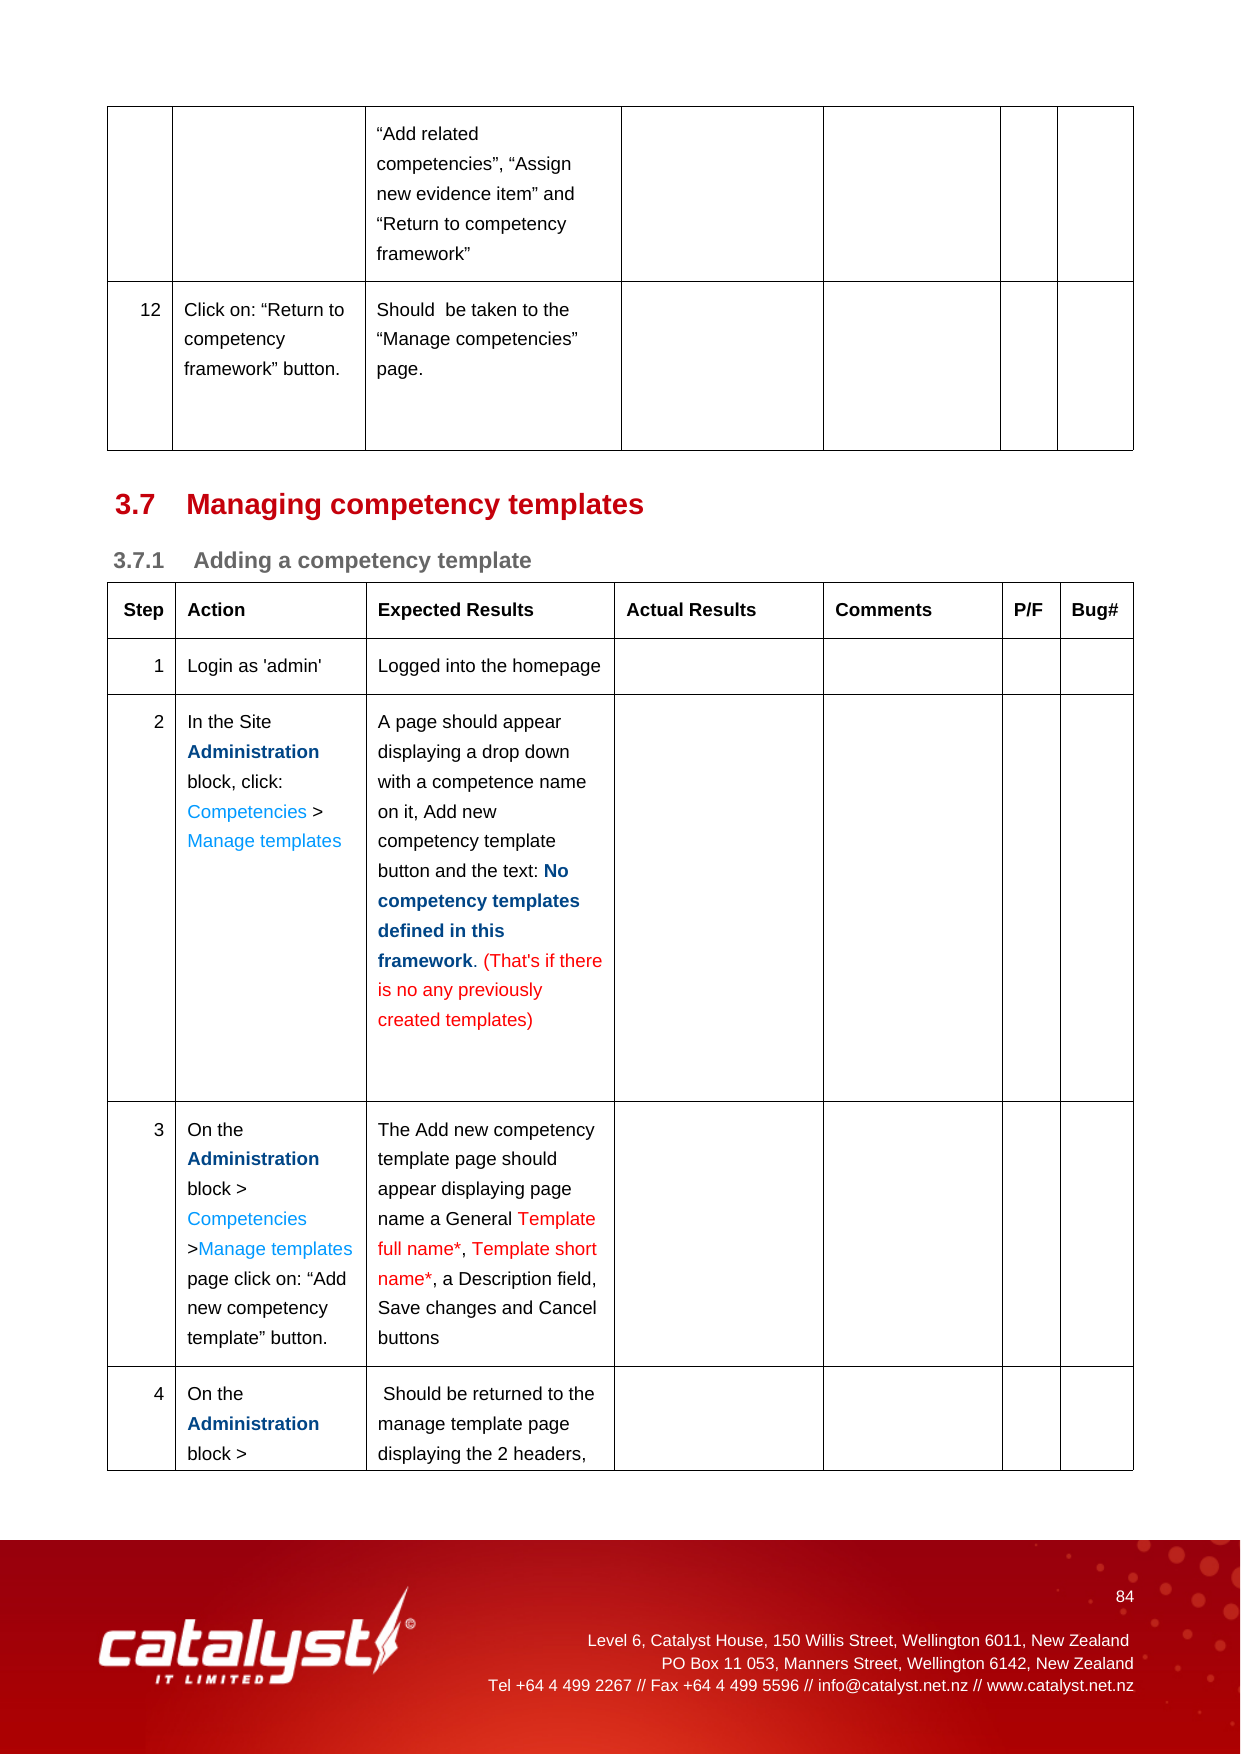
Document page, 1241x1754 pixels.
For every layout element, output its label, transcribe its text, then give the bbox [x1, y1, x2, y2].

table_cell The Add new competency template page should appear displaying page name a General Template full name*, Template short name*, a Description field, Save changes and Cancel buttons [367, 1102, 614, 1366]
table_cell [1003, 1367, 1060, 1470]
table_cell [1003, 639, 1060, 694]
table_cell [1003, 695, 1060, 1101]
table_cell [615, 639, 823, 694]
subtitle Adding a competency template [107, 547, 1103, 573]
table_cell [1061, 695, 1133, 1101]
table_cell 12 [108, 282, 172, 450]
table_header Actual Results [615, 583, 823, 638]
table_cell [1061, 639, 1133, 694]
table_cell [1058, 282, 1133, 450]
table_cell Should be returned to the manage template page displaying the 2 headers, [367, 1367, 614, 1470]
table_cell Should be taken to the “Manage competencies” page. [366, 282, 621, 450]
table_cell [173, 107, 365, 281]
table_cell [615, 695, 823, 1101]
table_cell [1058, 107, 1133, 281]
table_cell [824, 1367, 1002, 1470]
table_cell 1 [108, 639, 175, 694]
table_cell [824, 282, 1000, 450]
table_cell [108, 107, 172, 281]
table_cell Click on: “Return to competency framework” button. [173, 282, 365, 450]
table_header Action [176, 583, 366, 638]
table_cell [1001, 282, 1057, 450]
table_header Expected Results [367, 583, 614, 638]
table_cell A page should appear displaying a drop down with a competence name on it, Add new competency template button and the text: No competency templates defined in this framework. (That's if there is no any previously created templates) [367, 695, 614, 1101]
table_cell [1003, 1102, 1060, 1366]
table_header P/F [1003, 583, 1060, 638]
table_cell 2 [108, 695, 175, 1101]
table_cell Logged into the homepage [367, 639, 614, 694]
subtitle Managing competency templates [107, 488, 1103, 521]
table_cell [824, 639, 1002, 694]
table_cell [615, 1102, 823, 1366]
table_cell [824, 107, 1000, 281]
table_cell [824, 1102, 1002, 1366]
table_cell In the Site Administration block, click: Competencies > Manage templates [176, 695, 366, 1101]
table_cell On the Administration block > [176, 1367, 366, 1470]
table_header Comments [824, 583, 1002, 638]
table_cell [622, 107, 823, 281]
table_cell [1001, 107, 1057, 281]
table_cell “Add related competencies”, “Assign new evidence item” and “Return to competency framework” [366, 107, 621, 281]
table_cell [824, 695, 1002, 1101]
table_cell Login as 'admin' [176, 639, 366, 694]
table_cell On the Administration block > Competencies >Manage templates page click on: “Add new competency template” button. [176, 1102, 366, 1366]
table_cell [615, 1367, 823, 1470]
table_cell 3 [108, 1102, 175, 1366]
picture [0, 1540, 1241, 1754]
table_header Bug# [1061, 583, 1133, 638]
table_header Step [108, 583, 175, 638]
table_cell [1061, 1102, 1133, 1366]
table_cell 4 [108, 1367, 175, 1470]
table_cell [622, 282, 823, 450]
table_cell [1061, 1367, 1133, 1470]
